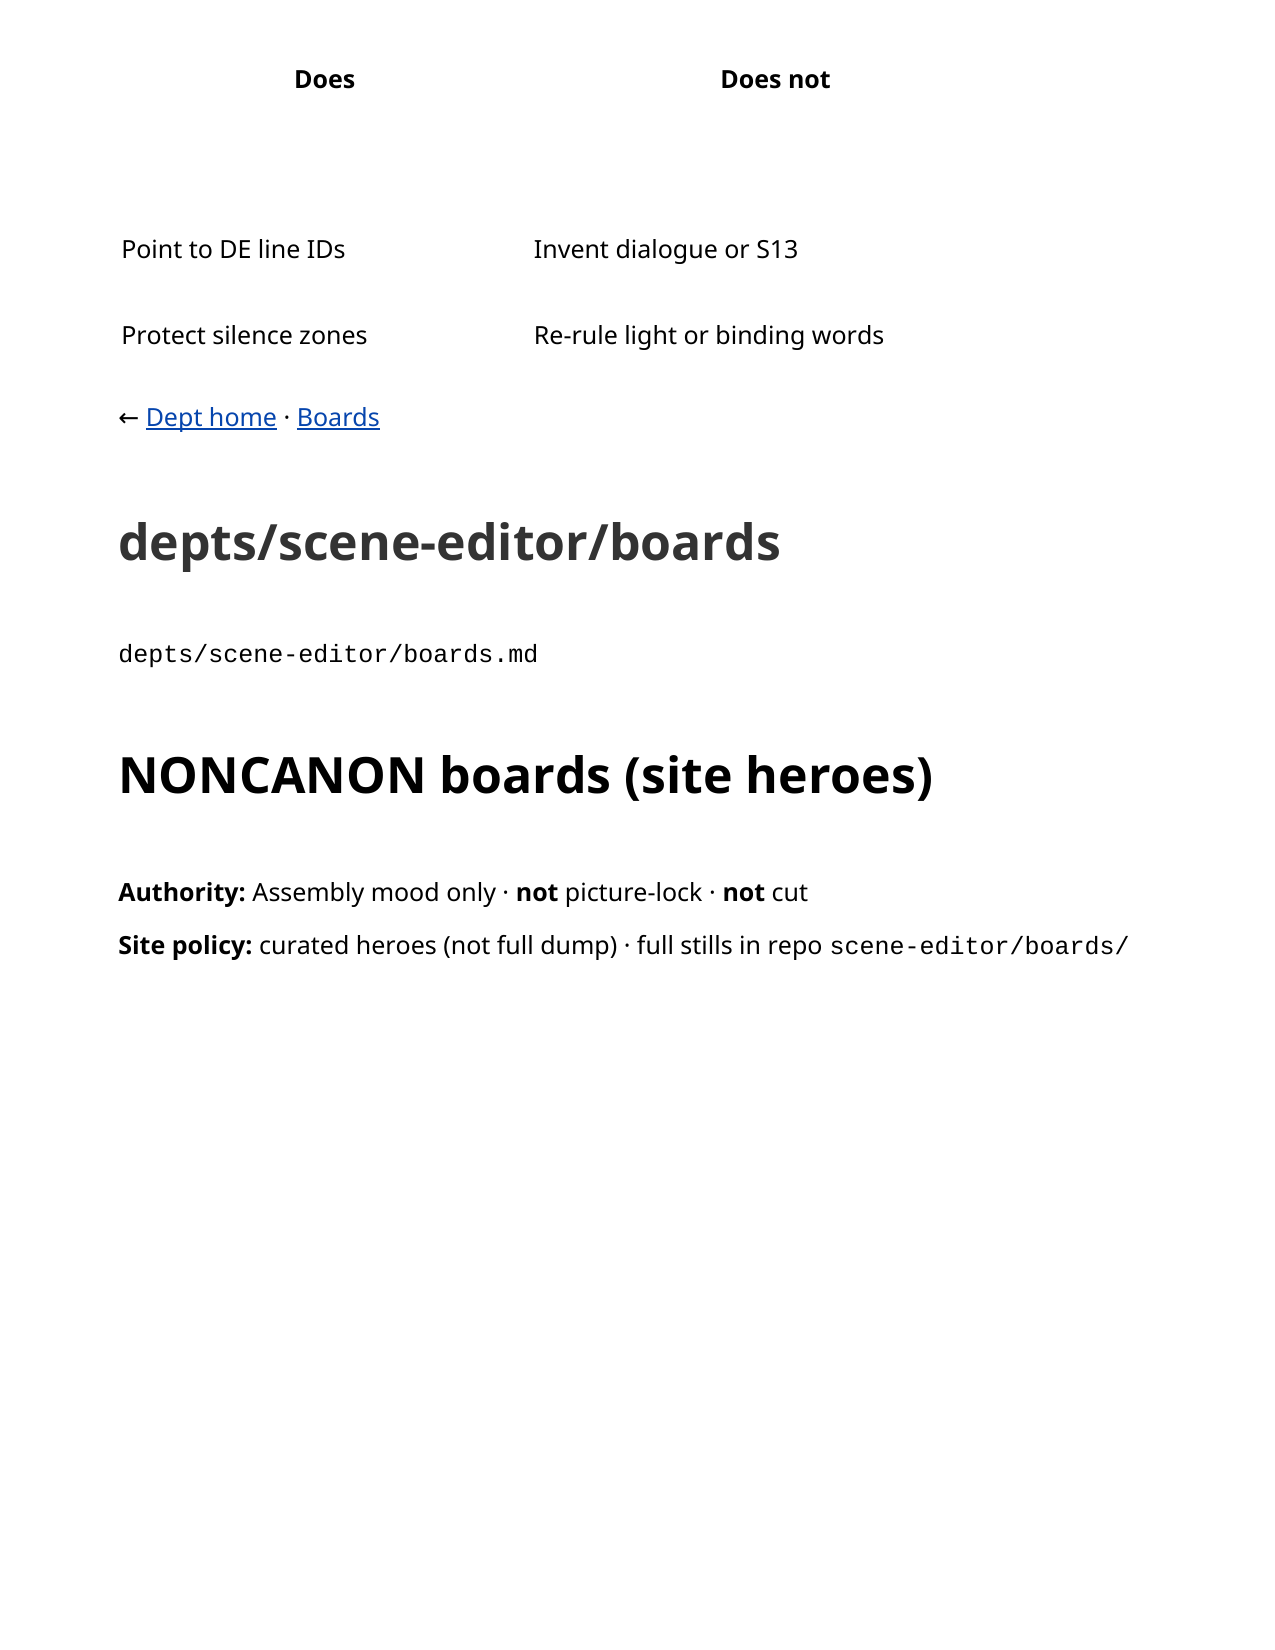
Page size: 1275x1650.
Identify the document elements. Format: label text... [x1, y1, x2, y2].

table_cell Invent dialogue or S13 [531, 229, 1020, 314]
text depts/scene-editor/boards.md [118, 642, 1216, 670]
table_cell Point to DE line IDs [118, 229, 531, 314]
table_header Does [118, 59, 531, 144]
table_cell [118, 144, 531, 229]
text Authority: Assembly mood only · not picture-lock · not cut Site policy: curated heroes (not full dump) · full stills in repo scene-editor/boards/ [118, 875, 1216, 962]
table_cell Re-rule light or binding words [531, 314, 1020, 399]
text ← Dept home · Boards [118, 399, 1216, 433]
table_header Does not [531, 59, 1020, 144]
table_cell [531, 144, 1020, 229]
subtitle NONCANON boards (site heroes) [118, 740, 1216, 808]
table_cell Protect silence zones [118, 314, 531, 399]
title depts/scene-editor/boards [118, 507, 1216, 575]
